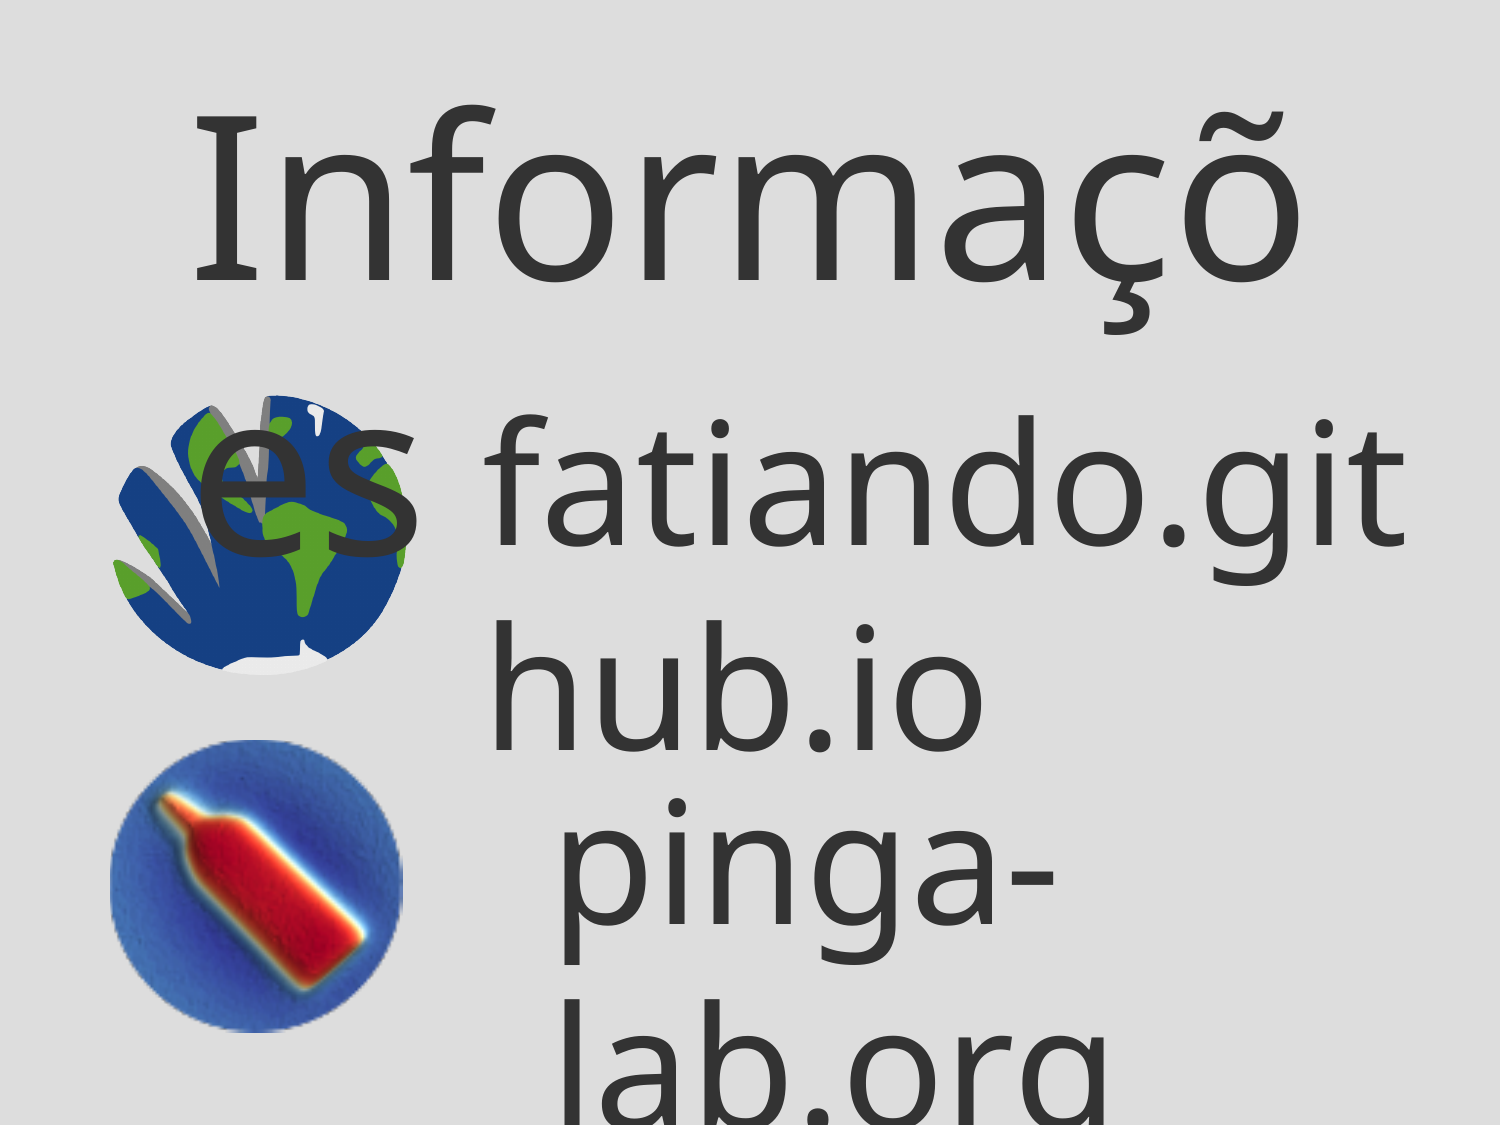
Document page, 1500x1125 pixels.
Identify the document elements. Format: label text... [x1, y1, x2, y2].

picture [110, 740, 403, 1033]
picture [113, 388, 407, 682]
title pinga-lab.org [459, 740, 1210, 1033]
title Informações [126, 37, 1374, 330]
picture [348, 446, 407, 498]
title fatiando.github.io [452, 360, 1438, 654]
